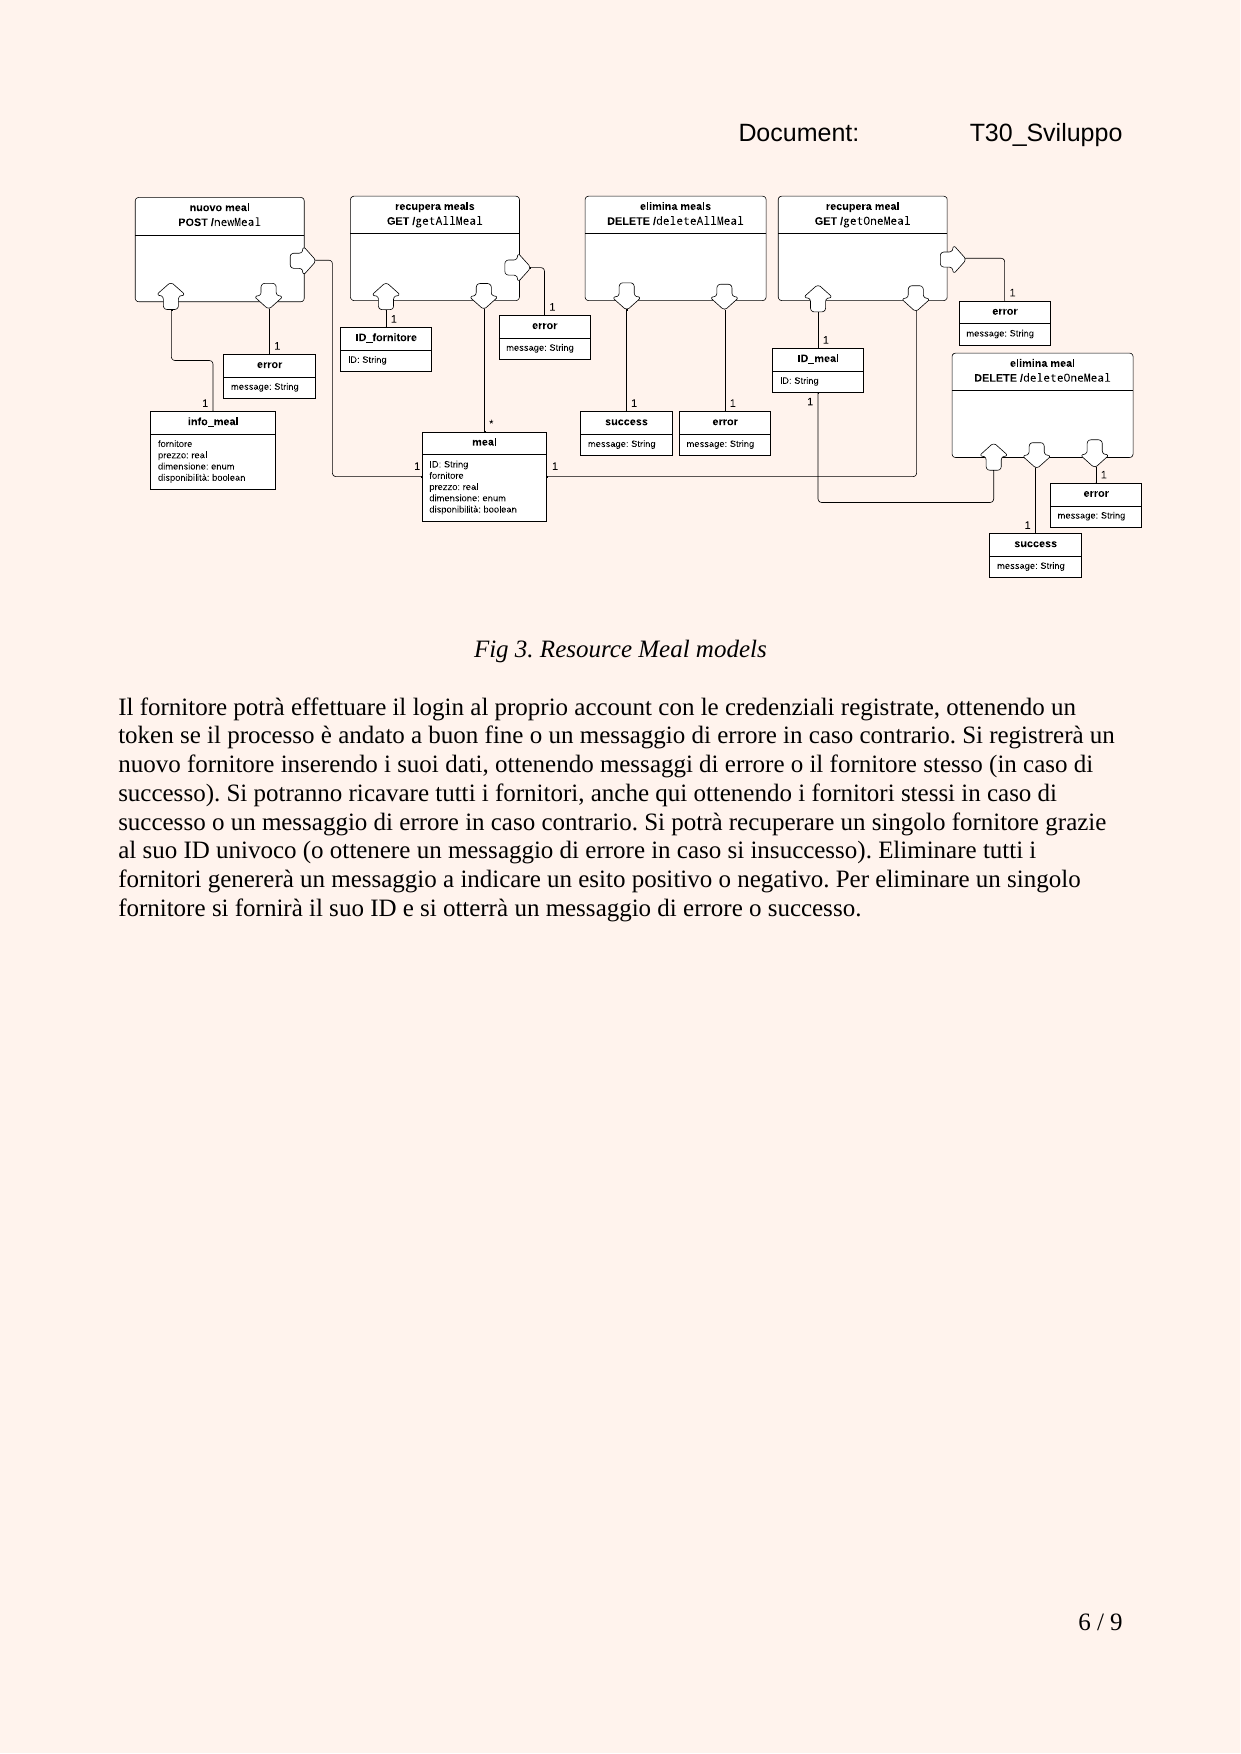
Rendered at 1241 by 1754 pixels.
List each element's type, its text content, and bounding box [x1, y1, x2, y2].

text Il fornitore potrà effettuare il login al proprio account con le credenziali registrate, ottenendo un token se il processo è andato a buon fine o un messaggio di errore in caso contrario. Si registrerà un nuovo fornitore inserendo i suoi dati, ottenendo messaggi di errore o il fornitore stesso (in caso di successo). Si potranno ricavare tutti i fornitori, anche qui ottenendo i fornitori stessi in caso di successo o un messaggio di errore in caso contrario. Si potrà recuperare un singolo fornitore grazie al suo ID univoco (o ottenere un messaggio di errore in caso si insuccesso). Eliminare tutti i fornitori genererà un messaggio a indicare un esito positivo o negativo. Per eliminare un singolo fornitore si fornirà il suo ID e si otterrà un messaggio di errore o successo. [118, 692, 1122, 922]
text Fig 3. Resource Meal models [118, 634, 1122, 663]
